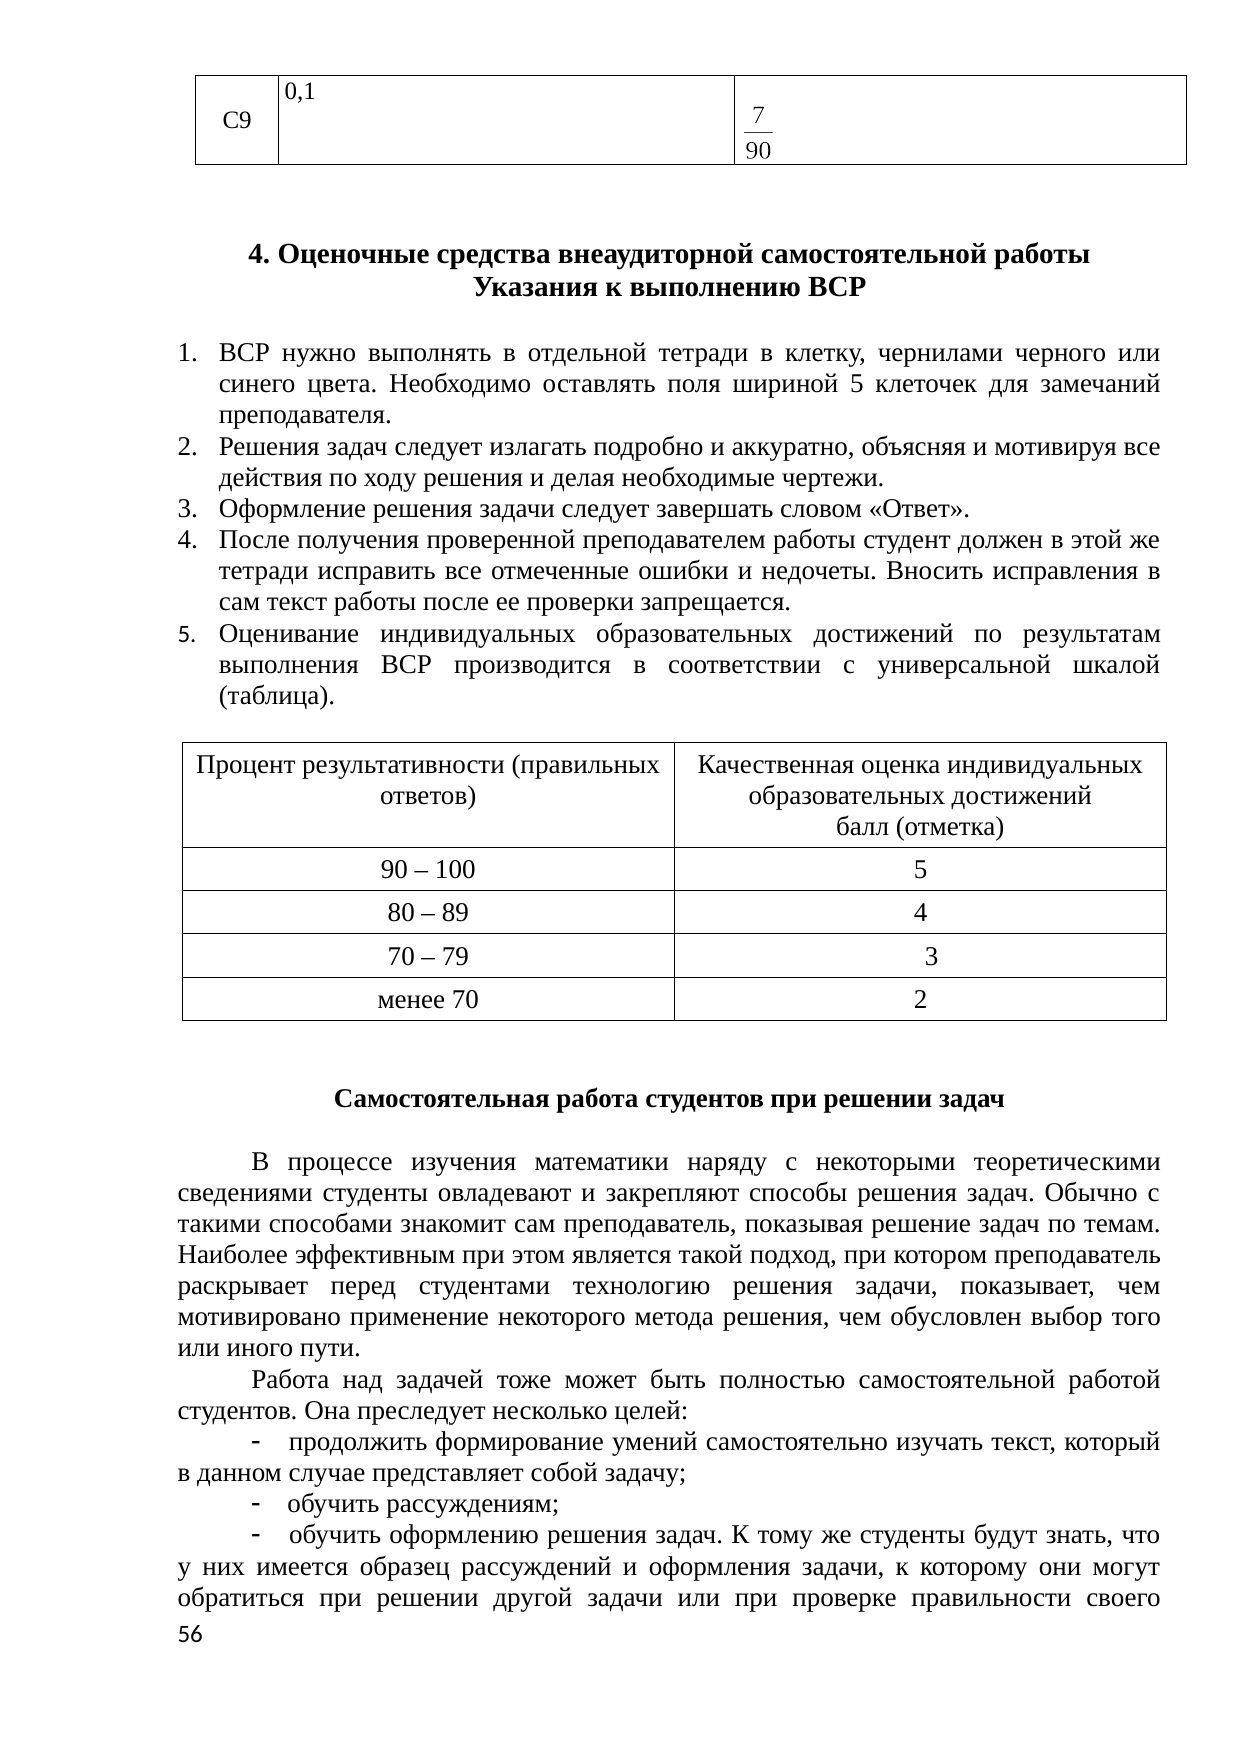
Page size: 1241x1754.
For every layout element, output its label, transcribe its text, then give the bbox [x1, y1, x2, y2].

list обучить оформлению решения задач. К тому же студенты будут знать, что у них имеется образец рассуждений и оформления задачи, к которому они могут обратиться при решении другой задачи или при проверке правильности своего [177, 1519, 1162, 1612]
table_cell 70 – 79 [183, 934, 674, 976]
table_cell 0,1 [279, 76, 734, 163]
table_header Процент результативности (правильных ответов) [183, 743, 674, 847]
list Оформление решения задачи следует завершать словом «Ответ». [177, 492, 1162, 523]
table_cell 80 – 89 [183, 891, 674, 933]
text Самостоятельная работа студентов при решении задач [177, 1082, 1162, 1113]
list продолжить формирование умений самостоятельно изучать текст, который в данном случае представляет собой задачу; [177, 1425, 1162, 1487]
subtitle 4. Оценочные средства внеаудиторной самостоятельной работы [177, 236, 1162, 269]
table_cell С9 [196, 76, 278, 163]
table_cell 3 [675, 934, 1166, 976]
table_cell 90 – 100 [183, 848, 674, 890]
table_cell 4 [675, 891, 1166, 933]
table_cell [735, 76, 1186, 163]
table_cell 2 [675, 978, 1166, 1019]
list Оценивание индивидуальных образовательных достижений по результатам выполнения ВСР производится в соответствии с универсальной шкалой (таблица). [177, 617, 1162, 711]
list После получения проверенной преподавателем работы студент должен в этой же тетради исправить все отмеченные ошибки и недочеты. Вносить исправления в сам текст работы после ее проверки запрещается. [177, 523, 1162, 617]
text Указания к выполнению ВСР [177, 269, 1162, 303]
table_cell 5 [675, 848, 1166, 890]
list обучить рассуждениям; [177, 1487, 1162, 1519]
table_header Качественная оценка индивидуальных образовательных достижений балл (отметка) [675, 743, 1166, 847]
text В процессе изучения математики наряду с некоторыми теоретическими сведениями студенты овладевают и закрепляют способы решения задач. Обычно с такими способами знакомит сам преподаватель, показывая решение задач по темам. Наиболее эффективным при этом является такой подход, при котором преподаватель раскрывает перед студентами технологию решения задачи, показывает, чем мотивировано применение некоторого метода решения, чем обусловлен выбор того или иного пути. [177, 1145, 1162, 1363]
list ВСР нужно выполнять в отдельной тетради в клетку, чернилами черного или синего цвета. Необходимо оставлять поля шириной 5 клеточек для замечаний преподавателя. [177, 336, 1162, 430]
table_cell менее 70 [183, 978, 674, 1019]
list Решения задач следует излагать подробно и аккуратно, объясняя и мотивируя все действия по ходу решения и делая необходимые чертежи. [177, 430, 1162, 492]
text Работа над задачей тоже может быть полностью самостоятельной работой студентов. Она преследует несколько целей: [177, 1363, 1162, 1425]
